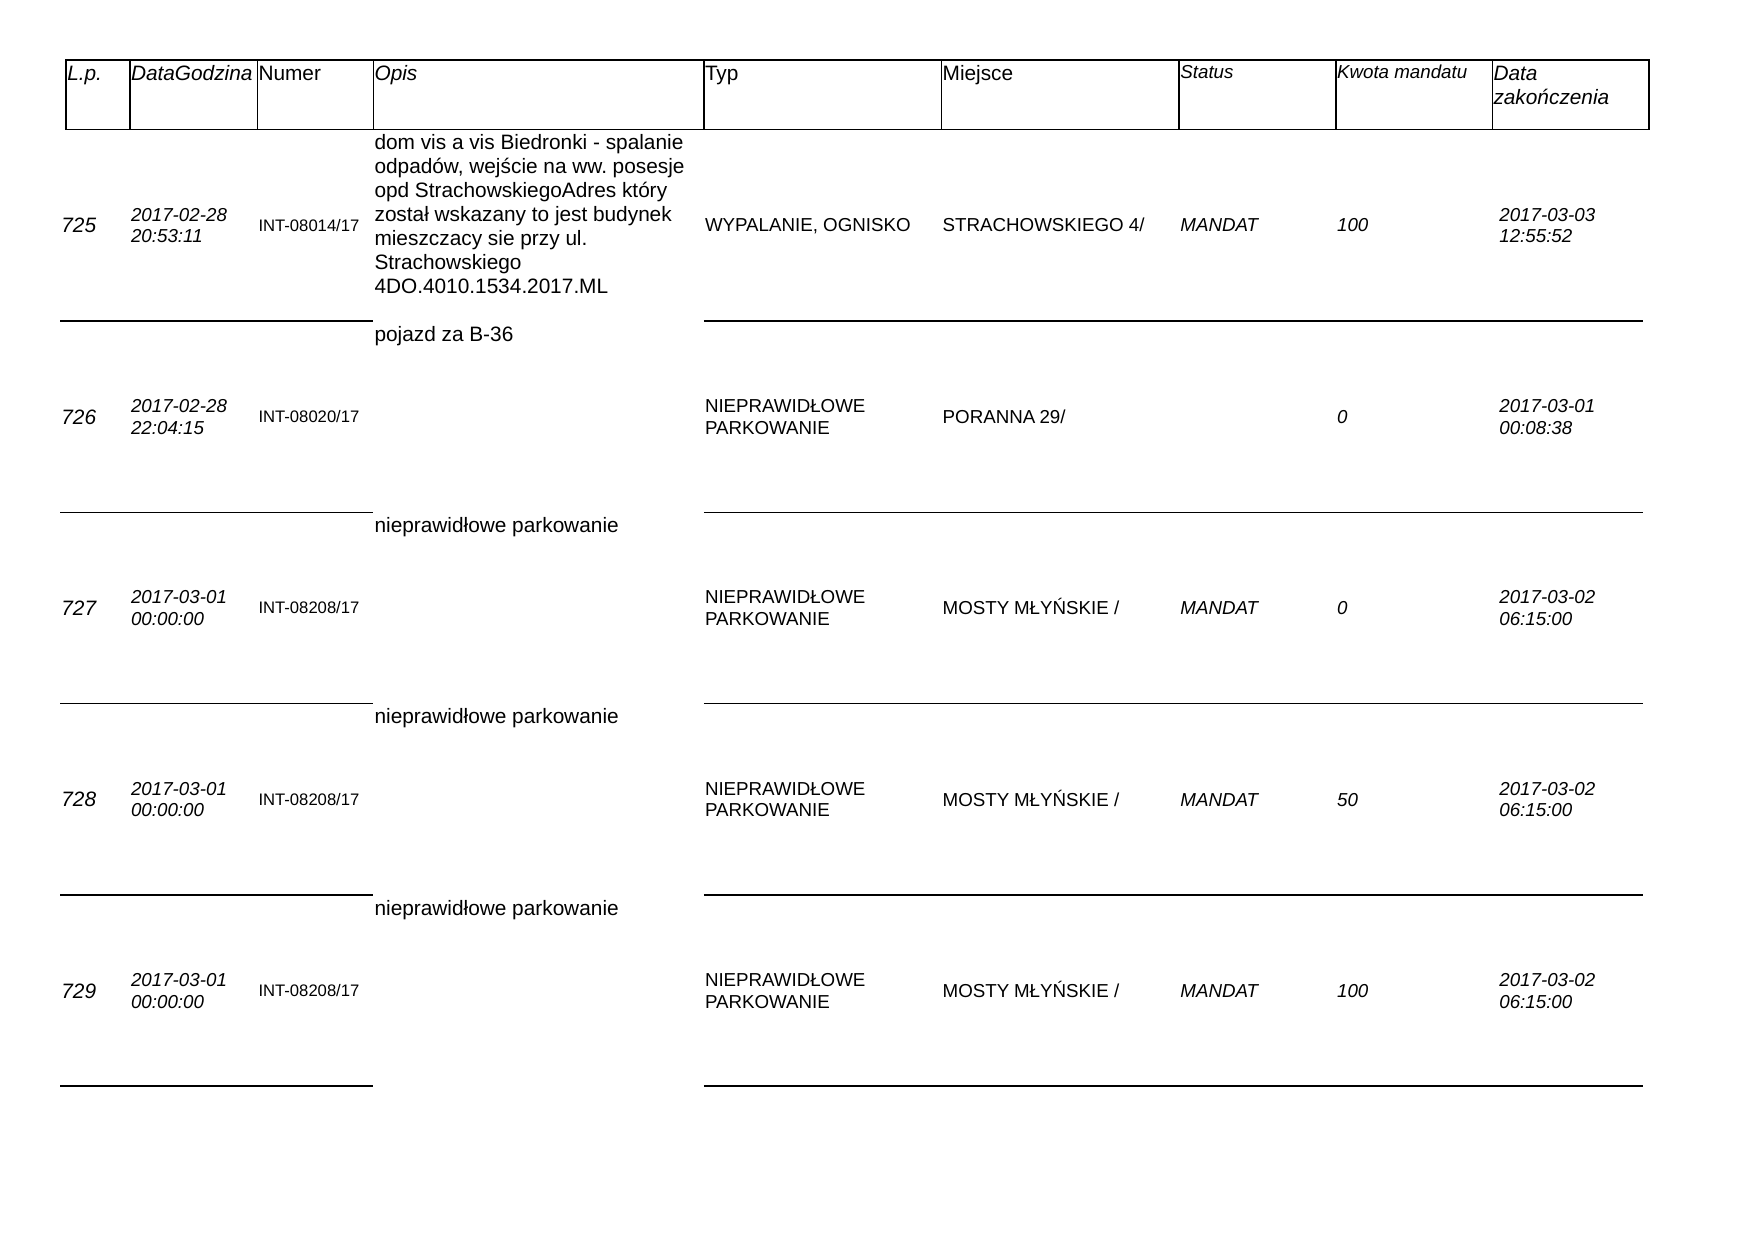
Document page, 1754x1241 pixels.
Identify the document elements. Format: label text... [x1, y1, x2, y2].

table_cell 2017-03-03 12:55:52 [1498, 130, 1643, 320]
table_cell nieprawidłowe parkowanie [373, 511, 704, 703]
table_cell 100 [1336, 896, 1498, 1085]
table_cell [1643, 703, 1649, 894]
table_cell [1643, 511, 1649, 703]
table_header Typ [705, 61, 941, 129]
table_cell 2017-03-01 00:00:00 [130, 704, 257, 894]
table_cell [1179, 322, 1336, 511]
table_cell 100 [1336, 130, 1498, 320]
table_cell 729 [60, 896, 130, 1085]
table_cell [1643, 130, 1649, 320]
table_header Status [1180, 61, 1335, 129]
table_cell NIEPRAWIDŁOWE PARKOWANIE [704, 322, 941, 511]
table_cell MOSTY MŁYŃSKIE / [941, 704, 1179, 894]
table_cell 2017-03-02 06:15:00 [1498, 896, 1643, 1085]
table_cell 2017-03-01 00:08:38 [1498, 322, 1643, 511]
table_cell INT-08208/17 [257, 704, 373, 894]
table_header DataGodzina [131, 61, 257, 129]
table_cell 2017-03-01 00:00:00 [130, 513, 257, 703]
table_cell 0 [1336, 513, 1498, 703]
table_cell MANDAT [1179, 130, 1336, 320]
table_header Miejsce [942, 61, 1178, 129]
table_cell 728 [60, 704, 130, 894]
table_cell [1643, 894, 1649, 1085]
table_cell 2017-02-28 20:53:11 [130, 130, 257, 320]
table_cell 0 [1336, 322, 1498, 511]
table_cell 2017-03-02 06:15:00 [1498, 513, 1643, 703]
table_cell 725 [60, 129, 130, 320]
table_cell MANDAT [1179, 513, 1336, 703]
table_cell 2017-03-02 06:15:00 [1498, 704, 1643, 894]
table_cell MOSTY MŁYŃSKIE / [941, 896, 1179, 1085]
table_cell INT-08208/17 [257, 896, 373, 1085]
table_cell pojazd za B-36 [373, 320, 704, 511]
table_cell NIEPRAWIDŁOWE PARKOWANIE [704, 704, 941, 894]
table_header Numer [258, 61, 373, 129]
table_cell MOSTY MŁYŃSKIE / [941, 513, 1179, 703]
table_cell nieprawidłowe parkowanie [373, 703, 704, 894]
table_cell 726 [60, 322, 130, 511]
table_cell NIEPRAWIDŁOWE PARKOWANIE [704, 896, 941, 1085]
table_cell 727 [60, 513, 130, 703]
table_cell PORANNA 29/ [941, 322, 1179, 511]
table_cell NIEPRAWIDŁOWE PARKOWANIE [704, 513, 941, 703]
table_cell MANDAT [1179, 896, 1336, 1085]
table_cell MANDAT [1179, 704, 1336, 894]
table_header Kwota mandatu [1337, 61, 1492, 129]
table_cell WYPALANIE, OGNISKO [704, 130, 941, 320]
table_cell INT-08020/17 [257, 322, 373, 511]
table_cell STRACHOWSKIEGO 4/ [941, 130, 1179, 320]
table_header Data zakończenia [1493, 61, 1648, 129]
table_cell INT-08208/17 [257, 513, 373, 703]
table_cell 50 [1336, 704, 1498, 894]
table_cell INT-08014/17 [257, 130, 373, 320]
table_header Opis [374, 61, 703, 129]
table_cell [1643, 320, 1649, 511]
table_cell 2017-02-28 22:04:15 [130, 322, 257, 511]
table_header [60, 59, 65, 129]
table_cell nieprawidłowe parkowanie [373, 894, 704, 1085]
table_cell 2017-03-01 00:00:00 [130, 896, 257, 1085]
table_header L.p. [67, 61, 129, 129]
table_cell dom vis a vis Biedronki - spalanie odpadów, wejście na ww. posesje opd StrachowskiegoAdres który został wskazany to jest budynek mieszczacy sie przy ul. Strachowskiego 4DO.4010.1534.2017.ML [373, 130, 704, 320]
